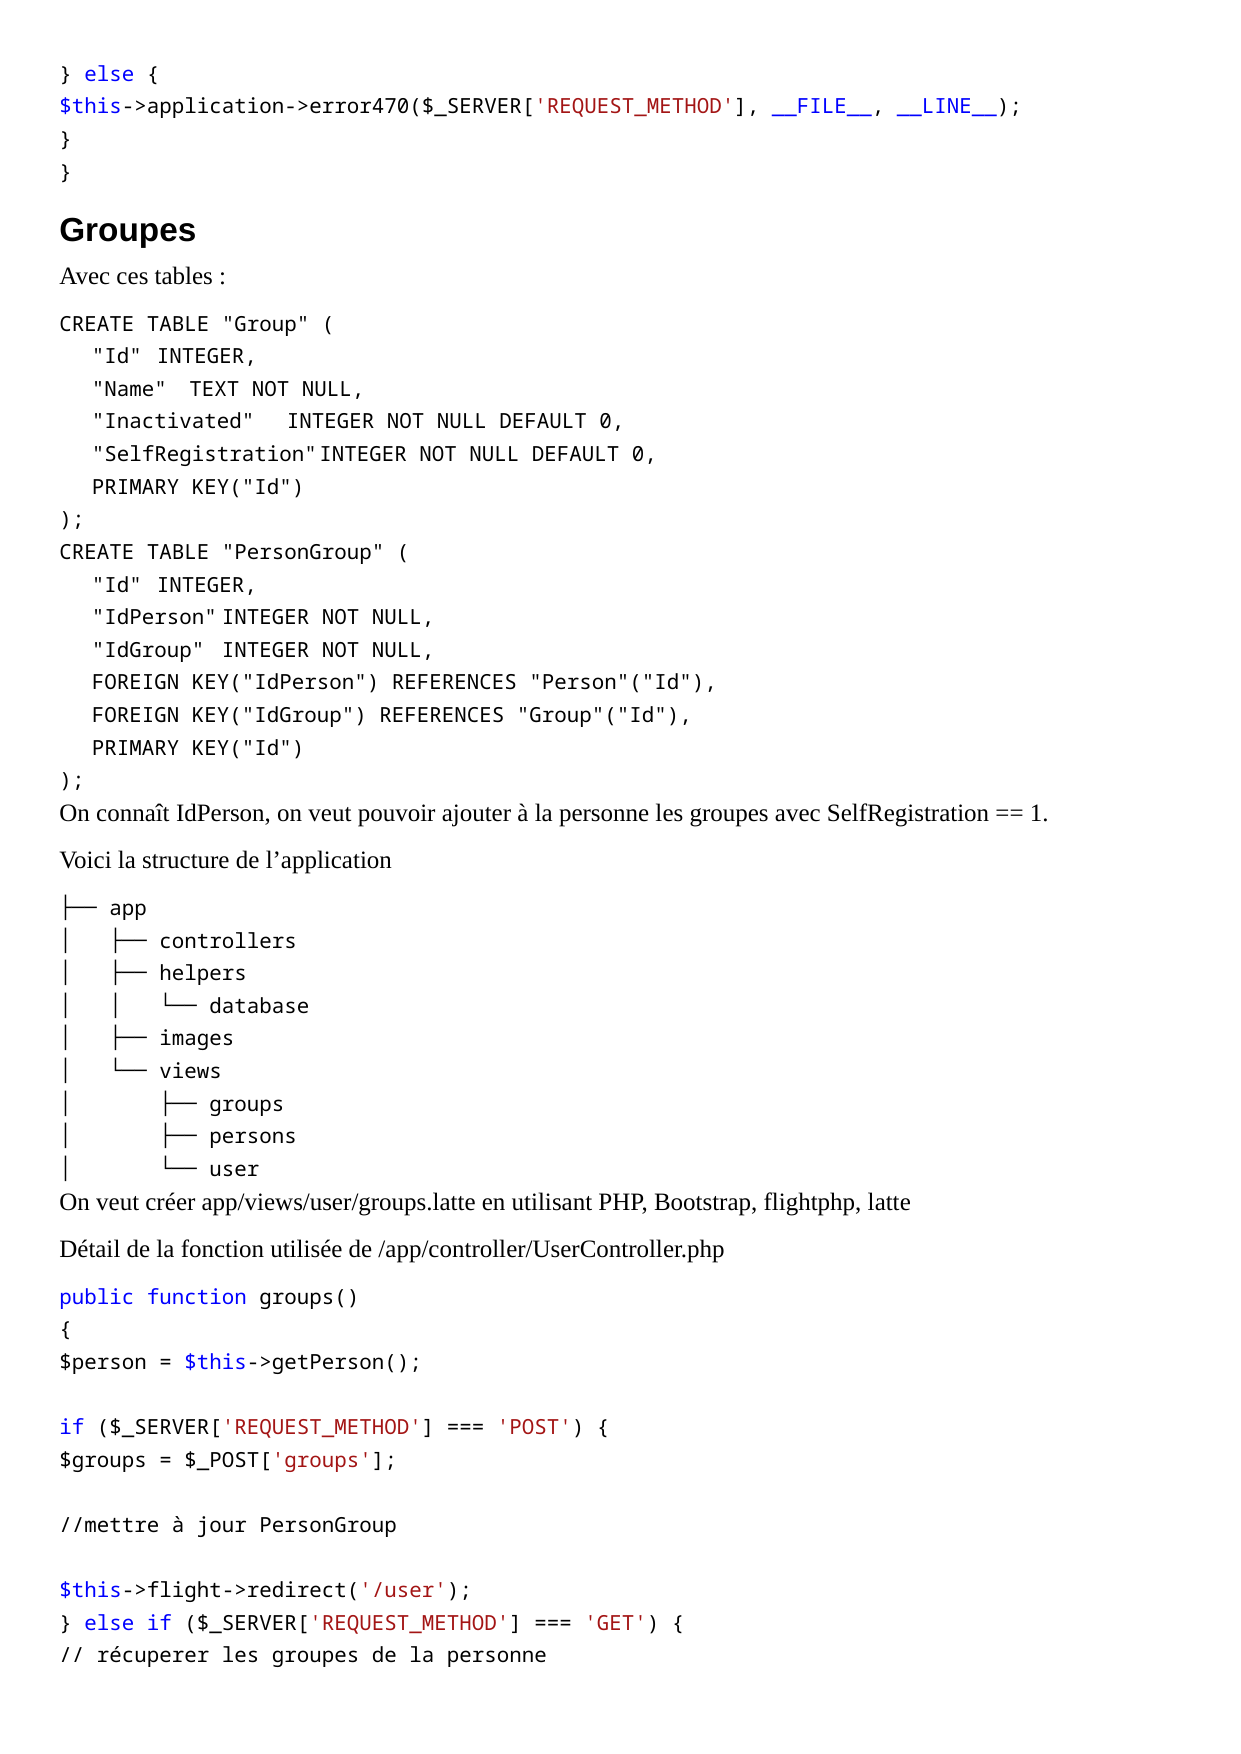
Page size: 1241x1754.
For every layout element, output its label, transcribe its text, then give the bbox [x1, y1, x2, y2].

text "SelfRegistration" INTEGER NOT NULL DEFAULT 0, [59, 439, 1181, 468]
text CREATE TABLE "Group" ( [59, 309, 1181, 337]
text } else { [59, 59, 1181, 87]
text } [59, 124, 1181, 153]
text $person = $this->getPerson(); [59, 1347, 1181, 1375]
subtitle Groupes [59, 210, 1181, 249]
text $groups = $_POST['groups']; [59, 1445, 1181, 1473]
text ); [59, 765, 1181, 794]
text │ ├── groups [59, 1089, 1181, 1117]
text CREATE TABLE "PersonGroup" ( [59, 537, 1181, 566]
text Détail de la fonction utilisée de /app/controller/UserController.php [59, 1234, 1181, 1263]
text │ └── user [59, 1154, 1181, 1182]
text $this->flight->redirect('/user'); [59, 1575, 1181, 1604]
text "Id" INTEGER, [59, 570, 1181, 598]
text "IdGroup" INTEGER NOT NULL, [59, 635, 1181, 663]
text $this->application->error470($_SERVER['REQUEST_METHOD'], __FILE__, __LINE__); [59, 92, 1181, 120]
text │ ├── persons [59, 1121, 1181, 1150]
text // récuperer les groupes de la personne [59, 1640, 1181, 1669]
text │ │ └── database [59, 991, 1181, 1019]
text { [59, 1314, 1181, 1343]
text │ └── views [59, 1056, 1181, 1084]
text public function groups() [59, 1282, 1181, 1310]
text //mettre à jour PersonGroup [59, 1510, 1181, 1538]
text "Inactivated" INTEGER NOT NULL DEFAULT 0, [59, 407, 1181, 435]
text PRIMARY KEY("Id") [59, 472, 1181, 500]
text ); [59, 504, 1181, 533]
text } [59, 157, 1181, 185]
text On veut créer app/views/user/groups.latte en utilisant PHP, Bootstrap, flightphp, latte [59, 1187, 1181, 1215]
text FOREIGN KEY("IdGroup") REFERENCES "Group"("Id"), [59, 700, 1181, 728]
text Avec ces tables : [59, 261, 1181, 290]
text PRIMARY KEY("Id") [59, 733, 1181, 761]
text "Id" INTEGER, [59, 341, 1181, 370]
text │ ├── images [59, 1023, 1181, 1052]
text │ ├── helpers [59, 958, 1181, 987]
text Voici la structure de l’application [59, 846, 1181, 874]
text FOREIGN KEY("IdPerson") REFERENCES "Person"("Id"), [59, 667, 1181, 696]
text ├── app [59, 893, 1181, 922]
text │ ├── controllers [59, 926, 1181, 954]
text "IdPerson" INTEGER NOT NULL, [59, 602, 1181, 631]
text On connaît IdPerson, on veut pouvoir ajouter à la personne les groupes avec SelfRegistration == 1. [59, 798, 1181, 827]
text if ($_SERVER['REQUEST_METHOD'] === 'POST') { [59, 1412, 1181, 1441]
text "Name" TEXT NOT NULL, [59, 374, 1181, 402]
text } else if ($_SERVER['REQUEST_METHOD'] === 'GET') { [59, 1608, 1181, 1636]
